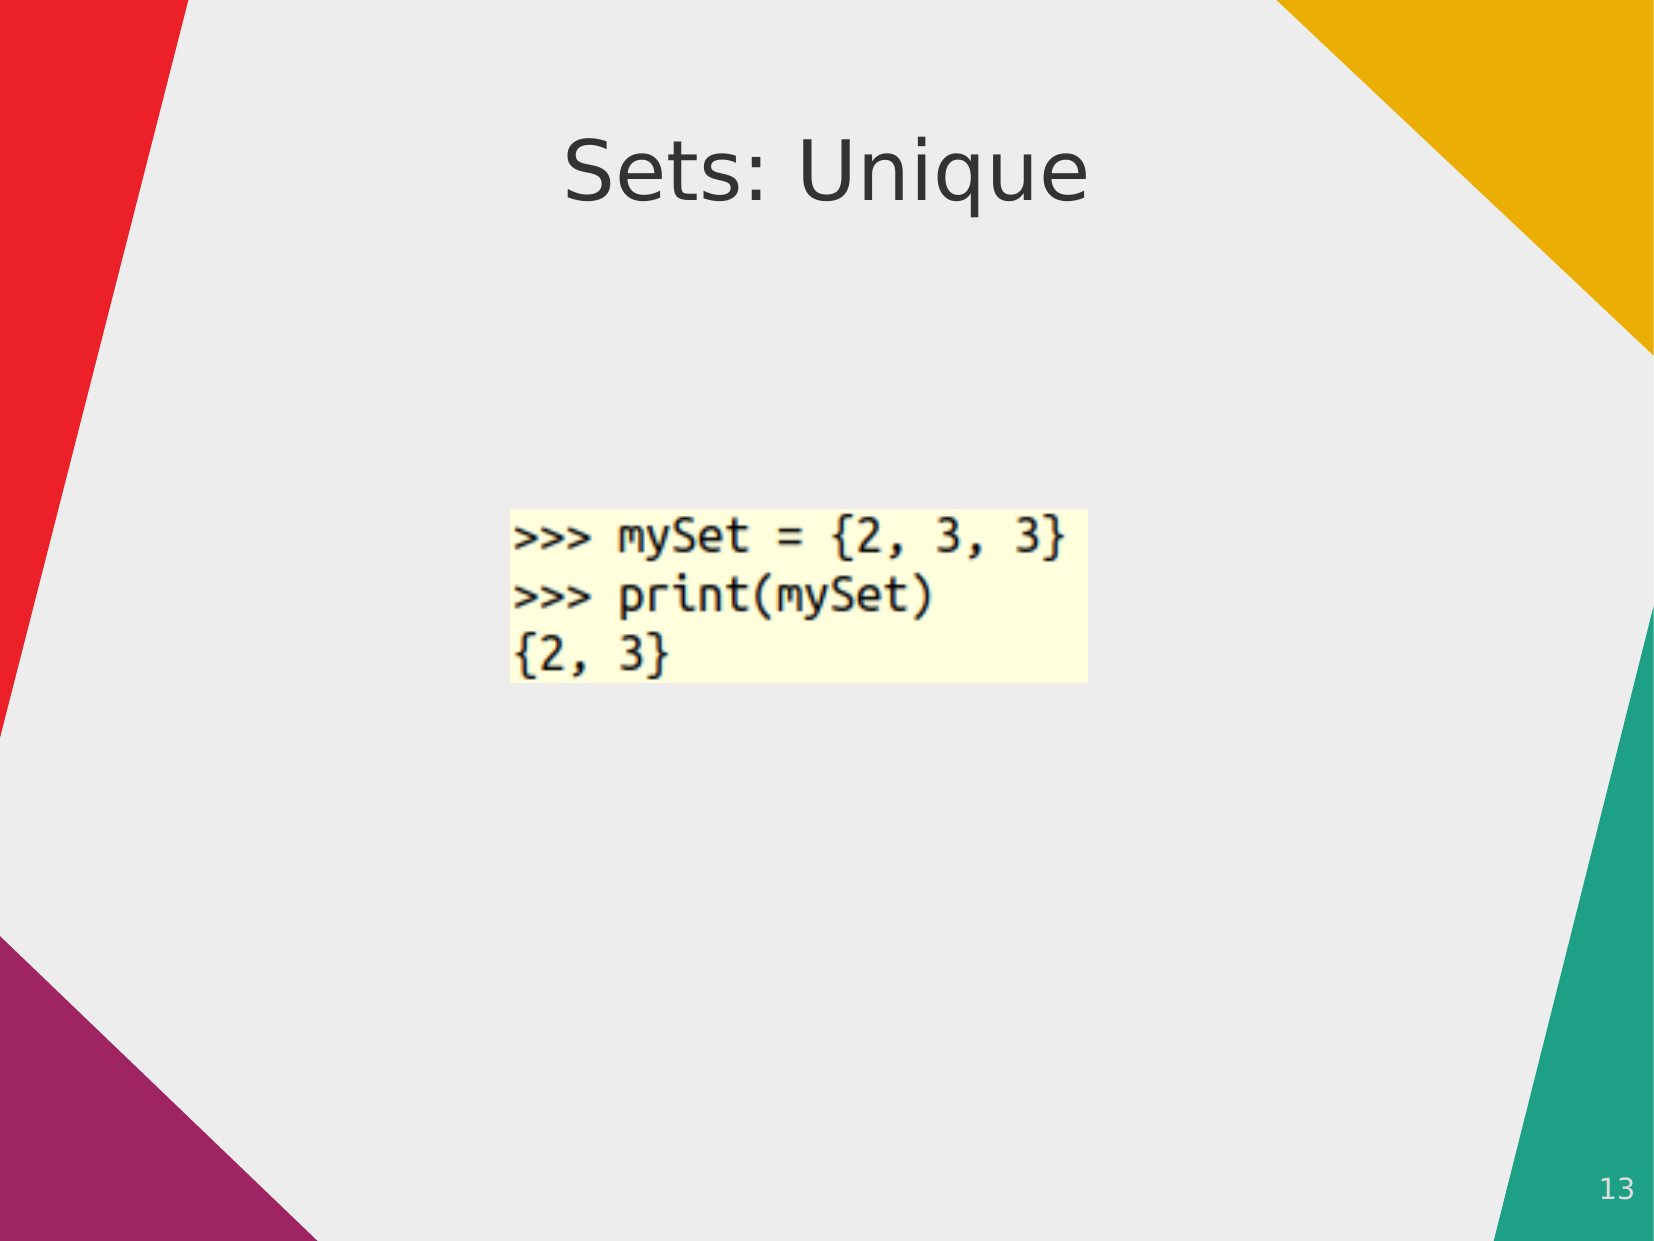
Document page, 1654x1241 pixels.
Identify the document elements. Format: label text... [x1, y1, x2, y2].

title Sets: Unique [114, 73, 1539, 271]
picture [510, 509, 1088, 683]
